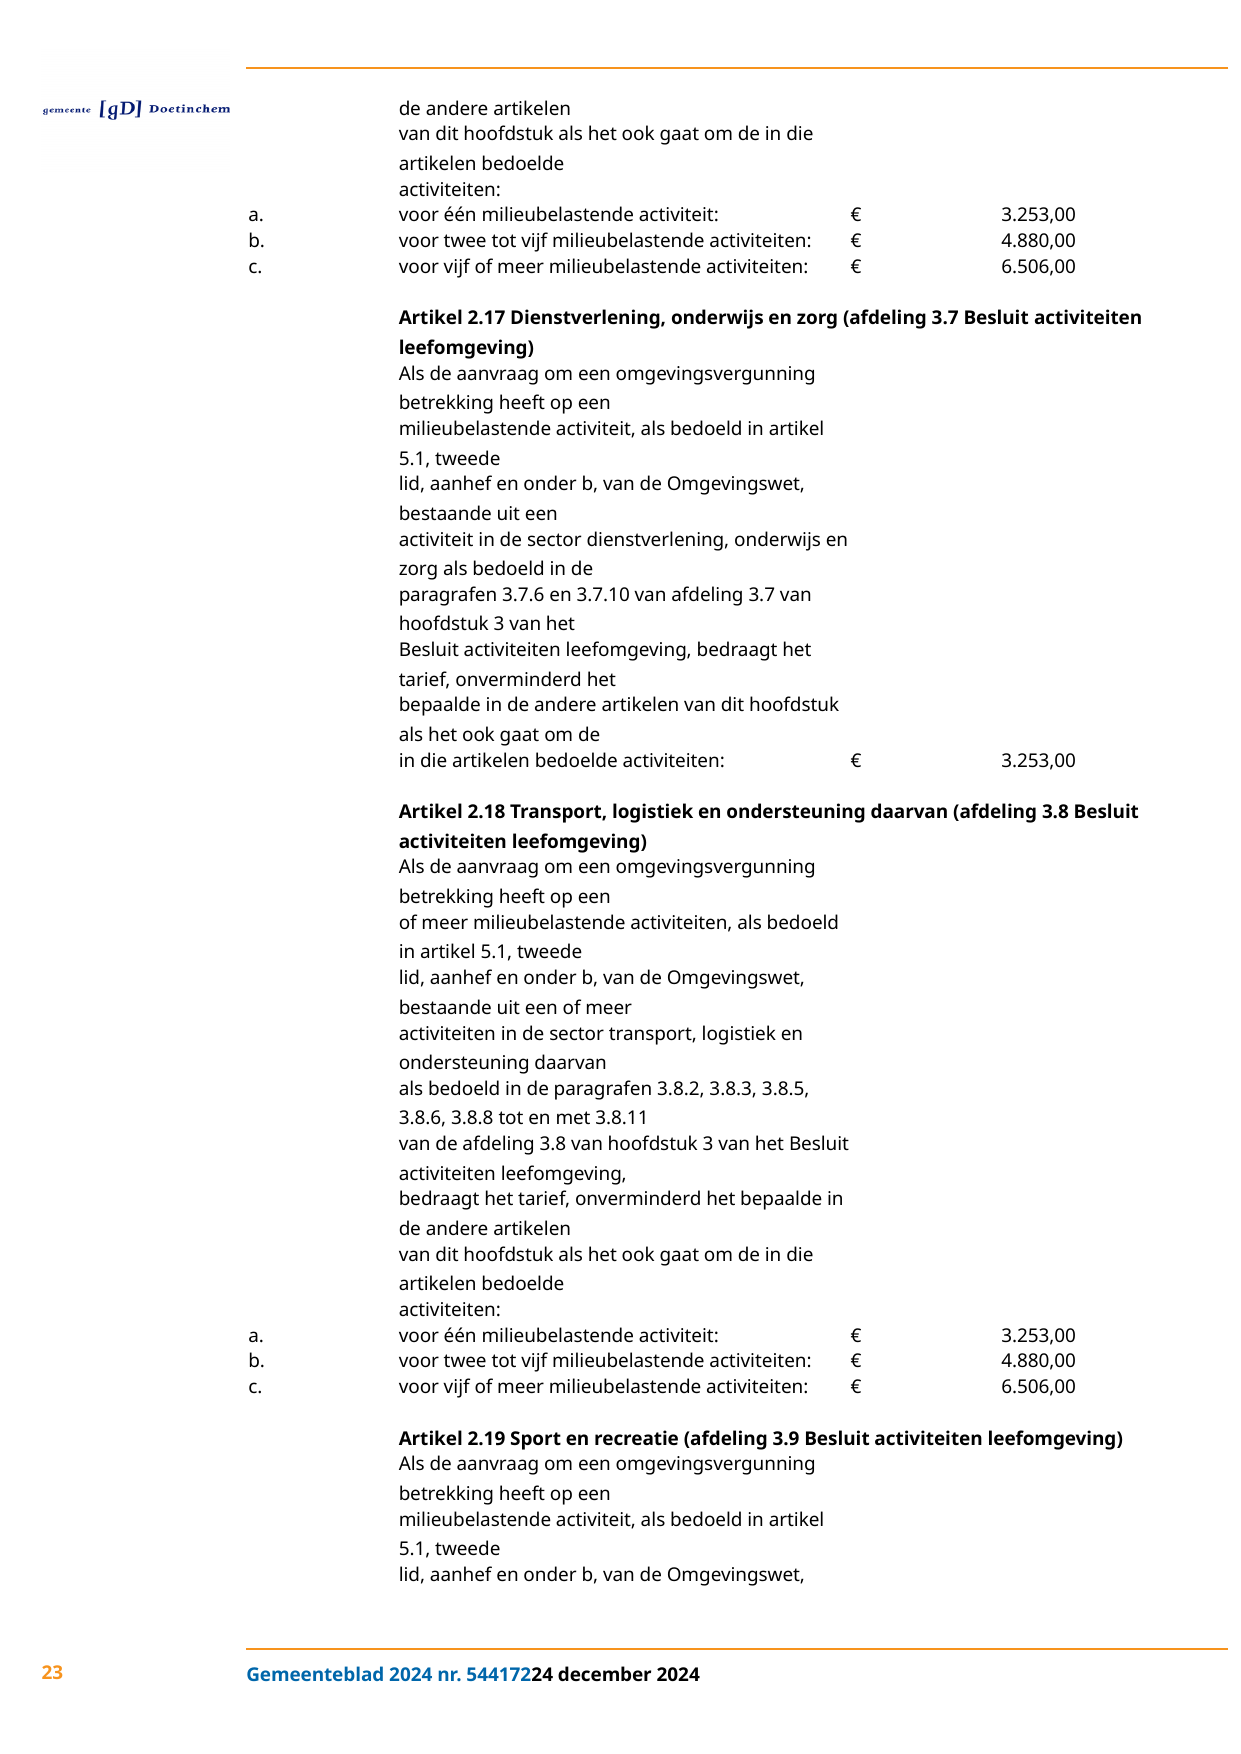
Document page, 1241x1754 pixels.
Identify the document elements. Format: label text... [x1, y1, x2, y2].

table_cell [248, 1130, 398, 1186]
table_cell [1001, 1130, 1152, 1186]
table_cell [850, 1506, 1001, 1561]
table_cell c. [248, 1374, 398, 1399]
table_cell [248, 909, 398, 964]
table_cell [850, 470, 1001, 526]
table_cell [248, 1399, 398, 1425]
table_cell [248, 305, 398, 360]
table_cell [248, 415, 398, 470]
table_cell paragrafen 3.7.6 en 3.7.10 van afdeling 3.7 van hoofdstuk 3 van het [399, 581, 850, 636]
table_cell [1001, 692, 1152, 747]
table_cell lid, aanhef en onder b, van de Omgevingswet, bestaande uit een [399, 470, 850, 526]
table_cell [1001, 636, 1152, 692]
table_cell a. [248, 202, 398, 227]
table_cell van dit hoofdstuk als het ook gaat om de in die artikelen bedoelde [399, 1241, 850, 1296]
table_cell € [850, 227, 1001, 253]
table_cell 6.506,00 [1001, 1374, 1152, 1399]
table_cell [248, 1020, 398, 1075]
table_cell [850, 854, 1001, 909]
table_cell [248, 1075, 398, 1130]
table_cell Als de aanvraag om een omgevingsvergunning betrekking heeft op een [399, 854, 850, 909]
table_cell activiteiten: [399, 176, 850, 202]
table_cell [1001, 1075, 1152, 1130]
table_cell [850, 1296, 1001, 1322]
picture [41, 47, 231, 172]
table_cell [1001, 526, 1152, 581]
table_cell b. [248, 227, 398, 253]
table_cell Artikel 2.17 Dienstverlening, onderwijs en zorg (afdeling 3.7 Besluit activiteiten leefomgeving) [399, 305, 1152, 360]
table_cell in die artikelen bedoelde activiteiten: [399, 747, 850, 773]
table_cell [248, 964, 398, 1020]
table_cell voor vijf of meer milieubelastende activiteiten: [399, 253, 850, 279]
table_cell [248, 1425, 398, 1451]
table_cell van dit hoofdstuk als het ook gaat om de in die artikelen bedoelde [399, 121, 850, 176]
table_cell [1001, 1020, 1152, 1075]
table_cell [248, 581, 398, 636]
table_cell [248, 279, 398, 304]
table_cell [850, 1020, 1001, 1075]
table_cell voor één milieubelastende activiteit: [399, 1322, 850, 1348]
table_cell voor twee tot vijf milieubelastende activiteiten: [399, 1348, 850, 1373]
table_cell als bedoeld in de paragrafen 3.8.2, 3.8.3, 3.8.5, 3.8.6, 3.8.8 tot en met 3.8.11 [399, 1075, 850, 1130]
table_cell 3.253,00 [1001, 202, 1152, 227]
table_cell bedraagt het tarief, onverminderd het bepaalde in de andere artikelen [399, 1186, 850, 1241]
table_cell Als de aanvraag om een omgevingsvergunning betrekking heeft op een [399, 360, 850, 415]
table_cell [1001, 1186, 1152, 1241]
table_cell [850, 1451, 1001, 1506]
table_cell 6.506,00 [1001, 253, 1152, 279]
table_cell [850, 360, 1001, 415]
table_cell [248, 799, 398, 854]
table_cell [850, 1561, 1001, 1587]
table_cell [248, 1506, 398, 1561]
table_cell € [850, 1322, 1001, 1348]
table_cell [850, 526, 1001, 581]
table_cell [850, 636, 1001, 692]
table_cell [1001, 1451, 1152, 1506]
table_cell activiteiten in de sector transport, logistiek en ondersteuning daarvan [399, 1020, 850, 1075]
table_cell [248, 854, 398, 909]
table_cell [850, 176, 1001, 202]
table_cell [1001, 415, 1152, 470]
table_cell [1001, 1561, 1152, 1587]
table_cell [248, 773, 398, 798]
table_cell [1001, 176, 1152, 202]
table_cell [1001, 964, 1152, 1020]
table_cell van de afdeling 3.8 van hoofdstuk 3 van het Besluit activiteiten leefomgeving, [399, 1130, 850, 1186]
table_cell [850, 1241, 1001, 1296]
table_cell 3.253,00 [1001, 1322, 1152, 1348]
table_cell voor vijf of meer milieubelastende activiteiten: [399, 1374, 850, 1399]
table_cell [248, 636, 398, 692]
table_cell € [850, 253, 1001, 279]
table_cell Artikel 2.19 Sport en recreatie (afdeling 3.9 Besluit activiteiten leefomgeving) [399, 1425, 1152, 1451]
table_cell € [850, 747, 1001, 773]
table_cell [248, 1296, 398, 1322]
table_cell 3.253,00 [1001, 747, 1152, 773]
table_cell [850, 581, 1001, 636]
table_cell voor één milieubelastende activiteit: [399, 202, 850, 227]
table_cell c. [248, 253, 398, 279]
table_cell [248, 747, 398, 773]
table_cell voor twee tot vijf milieubelastende activiteiten: [399, 227, 850, 253]
table_cell de andere artikelen [399, 95, 850, 121]
table_cell [850, 121, 1001, 176]
table_cell lid, aanhef en onder b, van de Omgevingswet, bestaande uit een of meer [399, 964, 850, 1020]
table_cell Als de aanvraag om een omgevingsvergunning betrekking heeft op een [399, 1451, 850, 1506]
table_cell [1001, 95, 1152, 121]
table_cell b. [248, 1348, 398, 1373]
table_cell activiteiten: [399, 1296, 850, 1322]
table_cell [850, 964, 1001, 1020]
table_cell [399, 773, 1152, 798]
table_cell 4.880,00 [1001, 227, 1152, 253]
table_cell [399, 279, 1152, 304]
table_cell [850, 692, 1001, 747]
table_cell [248, 526, 398, 581]
table_cell [399, 1399, 1152, 1425]
table_cell [850, 415, 1001, 470]
table_cell [1001, 581, 1152, 636]
table_cell [850, 1130, 1001, 1186]
table_cell € [850, 1374, 1001, 1399]
table_cell lid, aanhef en onder b, van de Omgevingswet, [399, 1561, 850, 1587]
table_cell [1001, 470, 1152, 526]
table_cell Artikel 2.18 Transport, logistiek en ondersteuning daarvan (afdeling 3.8 Besluit activiteiten leefomgeving) [399, 799, 1152, 854]
table_cell [248, 121, 398, 176]
table_cell [248, 1561, 398, 1587]
table_cell [850, 909, 1001, 964]
table_cell [1001, 1506, 1152, 1561]
table_cell [850, 1186, 1001, 1241]
table_cell [1001, 909, 1152, 964]
table_cell activiteit in de sector dienstverlening, onderwijs en zorg als bedoeld in de [399, 526, 850, 581]
table_cell [248, 1186, 398, 1241]
table_cell milieubelastende activiteit, als bedoeld in artikel 5.1, tweede [399, 1506, 850, 1561]
table_cell of meer milieubelastende activiteiten, als bedoeld in artikel 5.1, tweede [399, 909, 850, 964]
table_cell [248, 360, 398, 415]
table_cell [248, 1241, 398, 1296]
table_cell € [850, 1348, 1001, 1373]
table_cell [248, 470, 398, 526]
table_cell [1001, 1241, 1152, 1296]
table_cell € [850, 202, 1001, 227]
table_cell a. [248, 1322, 398, 1348]
table_cell [1001, 1296, 1152, 1322]
table_cell [850, 1075, 1001, 1130]
table_cell [850, 95, 1001, 121]
table_cell milieubelastende activiteit, als bedoeld in artikel 5.1, tweede [399, 415, 850, 470]
table_cell [248, 176, 398, 202]
table_cell [1001, 854, 1152, 909]
table_cell Besluit activiteiten leefomgeving, bedraagt het tarief, onverminderd het [399, 636, 850, 692]
table_cell [248, 95, 398, 121]
table_cell [248, 1451, 398, 1506]
table_cell bepaalde in de andere artikelen van dit hoofdstuk als het ook gaat om de [399, 692, 850, 747]
table_cell 4.880,00 [1001, 1348, 1152, 1373]
table_cell [1001, 121, 1152, 176]
table_cell [1001, 360, 1152, 415]
table_cell [248, 692, 398, 747]
